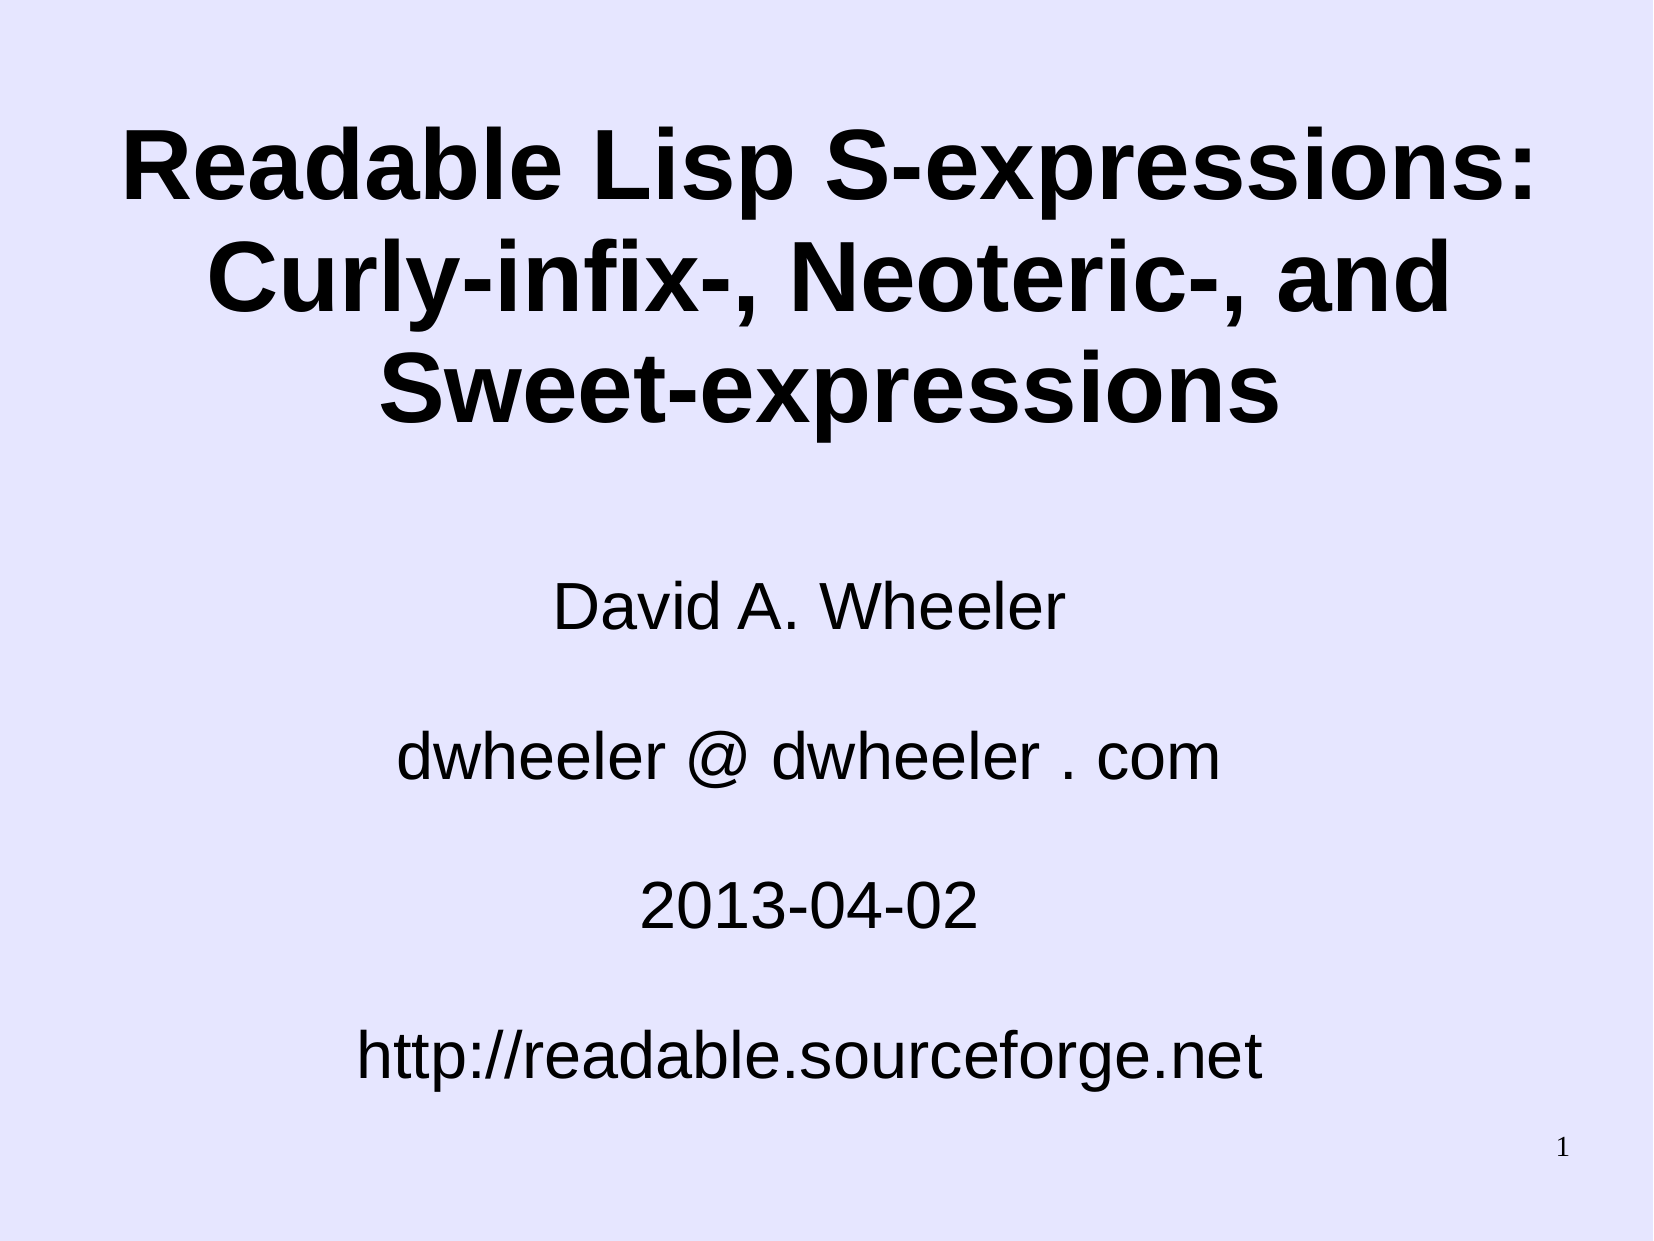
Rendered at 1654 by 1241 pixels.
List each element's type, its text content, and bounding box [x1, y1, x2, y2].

title Readable Lisp S-expressions: Curly-infix-, Neoteric-, and Sweet-expressions [86, 15, 1575, 538]
subtitle David A. Wheeler dwheeler @ dwheeler . com 2013-04-02 http://readable.sourceforge.net [82, 396, 1538, 1116]
